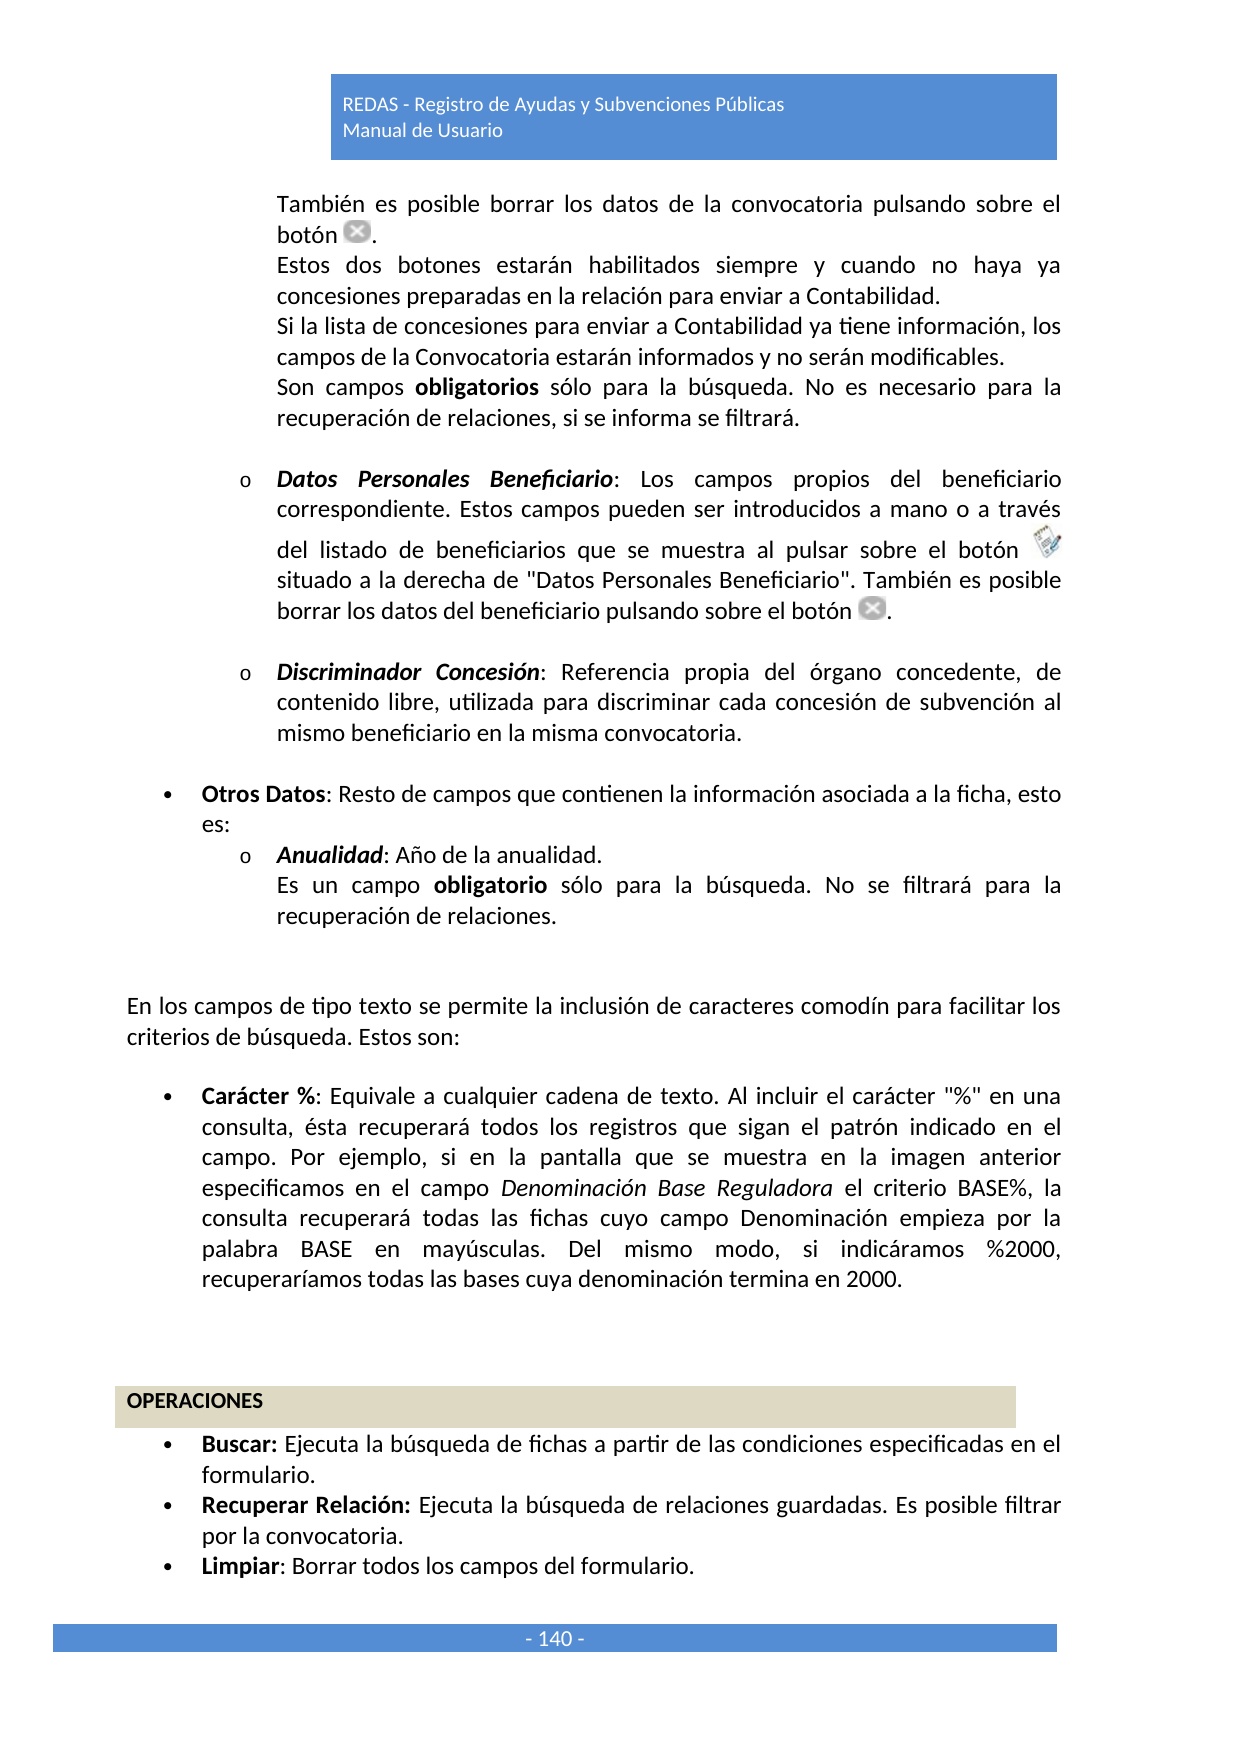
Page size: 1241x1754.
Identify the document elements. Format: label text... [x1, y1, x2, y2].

list Si la lista de concesiones para enviar a Contabilidad ya tiene información, los campos de la Convocatoria estarán informados y no serán modificables. [239, 310, 1062, 371]
list Buscar: Ejecuta la búsqueda de fichas a partir de las condiciones especificadas en el formulario. [164, 1428, 1062, 1489]
list Es un campo obligatorio sólo para la búsqueda. No se filtrará para la recuperación de relaciones. [239, 869, 1062, 931]
list Discriminador Concesión: Referencia propia del órgano concedente, de contenido libre, utilizada para discriminar cada concesión de subvención al mismo beneficiario en la misma convocatoria. [239, 656, 1062, 747]
text En los campos de tipo texto se permite la inclusión de caracteres comodín para facilitar los criterios de búsqueda. Estos son: [127, 990, 1062, 1051]
list También es posible borrar los datos de la convocatoria pulsando sobre el botón . [239, 188, 1062, 249]
list Otros Datos: Resto de campos que contienen la información asociada a la ficha, esto es: [164, 778, 1062, 839]
picture [1031, 523, 1063, 559]
list Datos Personales Beneficiario: Los campos propios del beneficiario correspondiente. Estos campos pueden ser introducidos a mano o a través del listado de beneficiarios que se muestra al pulsar sobre el botón situado a la derecha de "Datos Personales Beneficiario". También es posible borrar los datos del beneficiario pulsando sobre el botón . [239, 463, 1062, 625]
list Carácter %: Equivale a cualquier cadena de texto. Al incluir el carácter "%" en una consulta, ésta recuperará todos los registros que sigan el patrón indicado en el campo. Por ejemplo, si en la pantalla que se muestra en la imagen anterior especificamos en el campo Denominación Base Reguladora el criterio BASE%, la consulta recuperará todas las fichas cuyo campo Denominación empieza por la palabra BASE en mayúsculas. Del mismo modo, si indicáramos %2000, recuperaríamos todas las bases cuya denominación termina en 2000. [164, 1081, 1062, 1294]
list Estos dos botones estarán habilitados siempre y cuando no haya ya concesiones preparadas en la relación para enviar a Contabilidad. [239, 249, 1062, 310]
list Recuperar Relación: Ejecuta la búsqueda de relaciones guardadas. Es posible filtrar por la convocatoria. [164, 1489, 1062, 1550]
list Limpiar: Borrar todos los campos del formulario. [164, 1550, 1062, 1581]
list Anualidad: Año de la anualidad. [239, 839, 1062, 869]
picture [858, 596, 887, 620]
list Son campos obligatorios sólo para la búsqueda. No es necesario para la recuperación de relaciones, si se informa se filtrará. [239, 371, 1062, 432]
picture [343, 220, 371, 243]
table_header OPERACIONES [115, 1386, 1016, 1428]
